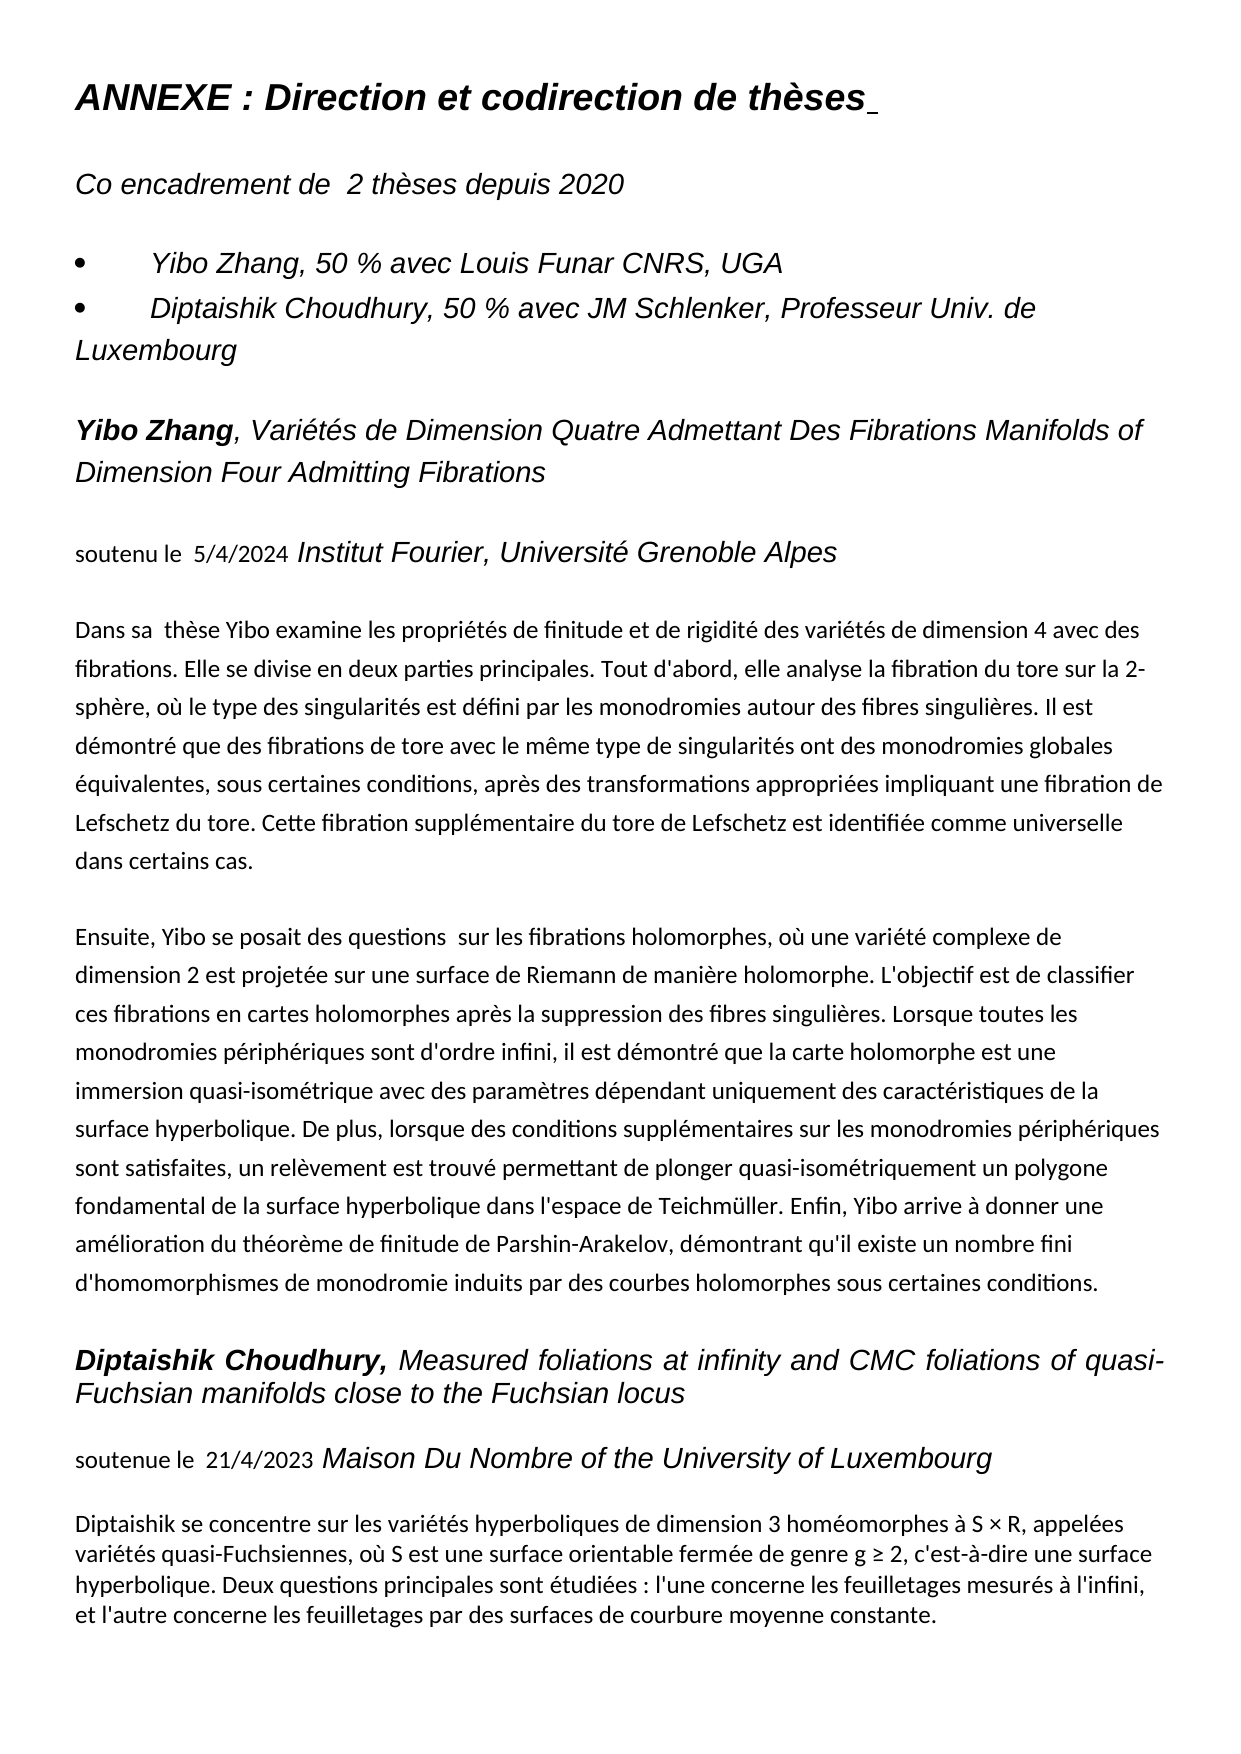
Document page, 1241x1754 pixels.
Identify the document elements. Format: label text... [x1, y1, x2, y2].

text Ensuite, Yibo se posait des questions sur les fibrations holomorphes, où une variété complexe de dimension 2 est projetée sur une surface de Riemann de manière holomorphe. L'objectif est de classifier ces fibrations en cartes holomorphes après la suppression des fibres singulières. Lorsque toutes les monodromies périphériques sont d'ordre infini, il est démontré que la carte holomorphe est une immersion quasi-isométrique avec des paramètres dépendant uniquement des caractéristiques de la surface hyperbolique. De plus, lorsque des conditions supplémentaires sur les monodromies périphériques sont satisfaites, un relèvement est trouvé permettant de plonger quasi-isométriquement un polygone fondamental de la surface hyperbolique dans l'espace de Teichmüller. Enfin, Yibo arrive à donner une amélioration du théorème de finitude de Parshin-Arakelov, démontrant qu'il existe un nombre fini d'homomorphismes de monodromie induits par des courbes holomorphes sous certaines conditions. [75, 921, 1165, 1298]
text ANNEXE : Direction et codirection de thèses [75, 75, 1165, 118]
text Dans sa thèse Yibo examine les propriétés de finitude et de rigidité des variétés de dimension 4 avec des fibrations. Elle se divise en deux parties principales. Tout d'abord, elle analyse la fibration du tore sur la 2-sphère, où le type des singularités est défini par les monodromies autour des fibres singulières. Il est démontré que des fibrations de tore avec le même type de singularités ont des monodromies globales équivalentes, sous certaines conditions, après des transformations appropriées impliquant une fibration de Lefschetz du tore. Cette fibration supplémentaire du tore de Lefschetz est identifiée comme universelle dans certains cas. [75, 614, 1165, 876]
list Diptaishik Choudhury, 50 % avec JM Schlenker, Professeur Univ. de Luxembourg [75, 291, 1165, 367]
text soutenue le 21/4/2023 Maison Du Nombre of the University of Luxembourg Diptaishik se concentre sur les variétés hyperboliques de dimension 3 homéomorphes à S × R, appelées variétés quasi-Fuchsiennes, où S est une surface orientable fermée de genre g ≥ 2, c'est-à-dire une surface hyperbolique. Deux questions principales sont étudiées : l'une concerne les feuilletages mesurés à l'infini, et l'autre concerne les feuilletages par des surfaces de courbure moyenne constante. [75, 1441, 1166, 1630]
text Yibo Zhang, Variétés de Dimension Quatre Admettant Des Fibrations Manifolds of Dimension Four Admitting Fibrations [75, 413, 1165, 489]
list Yibo Zhang, 50 % avec Louis Funar CNRS, UGA [75, 246, 1165, 280]
text Diptaishik Choudhury, Measured foliations at infinity and CMC foliations of quasi-Fuchsian manifolds close to the Fuchsian locus [75, 1343, 1166, 1410]
text Co encadrement de 2 thèses depuis 2020 [75, 167, 1165, 200]
text soutenu le 5/4/2024 Institut Fourier, Université Grenoble Alpes [75, 535, 1165, 568]
